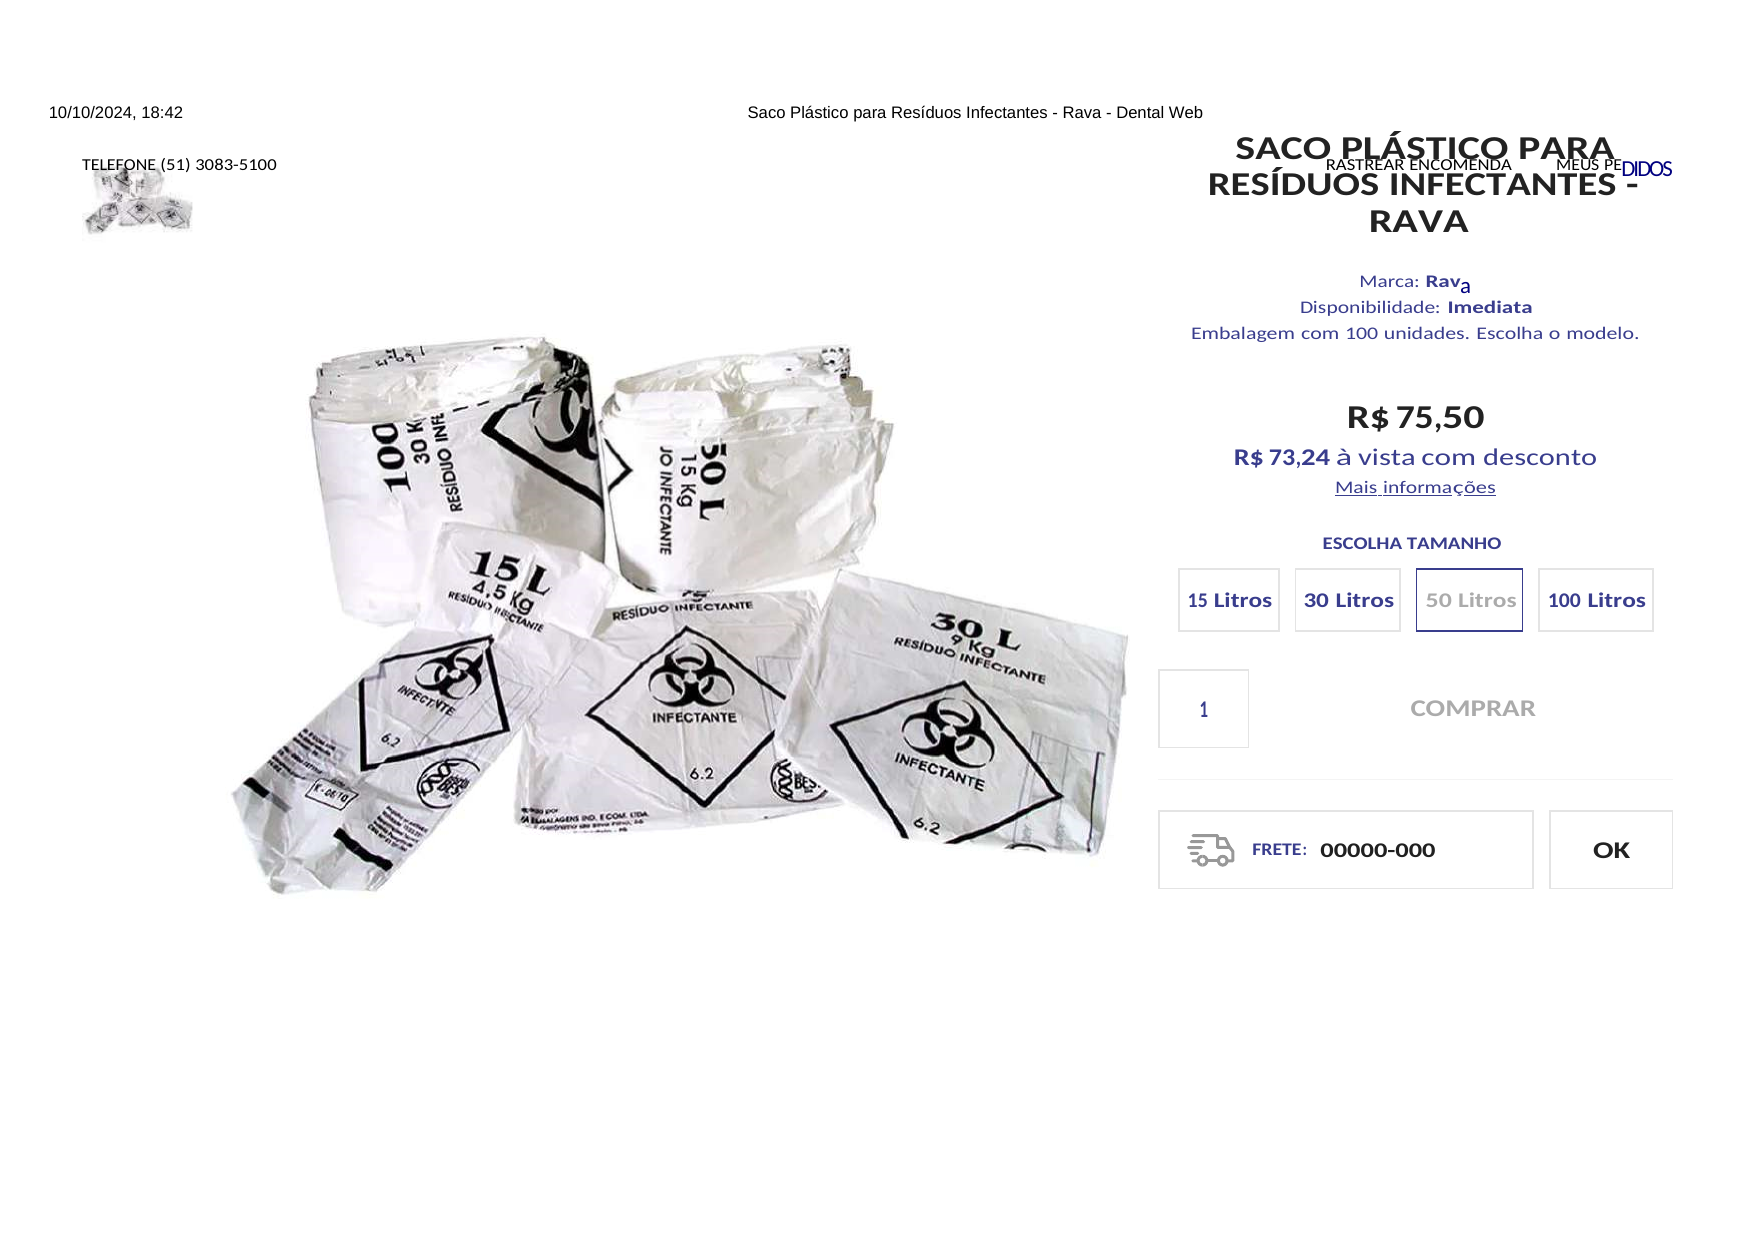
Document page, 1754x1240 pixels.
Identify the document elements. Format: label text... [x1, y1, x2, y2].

text 10/10/2024, 18:42 Saco Plástico para Resíduos Infectantes - Rava - Dental Web [48, 103, 1704, 122]
